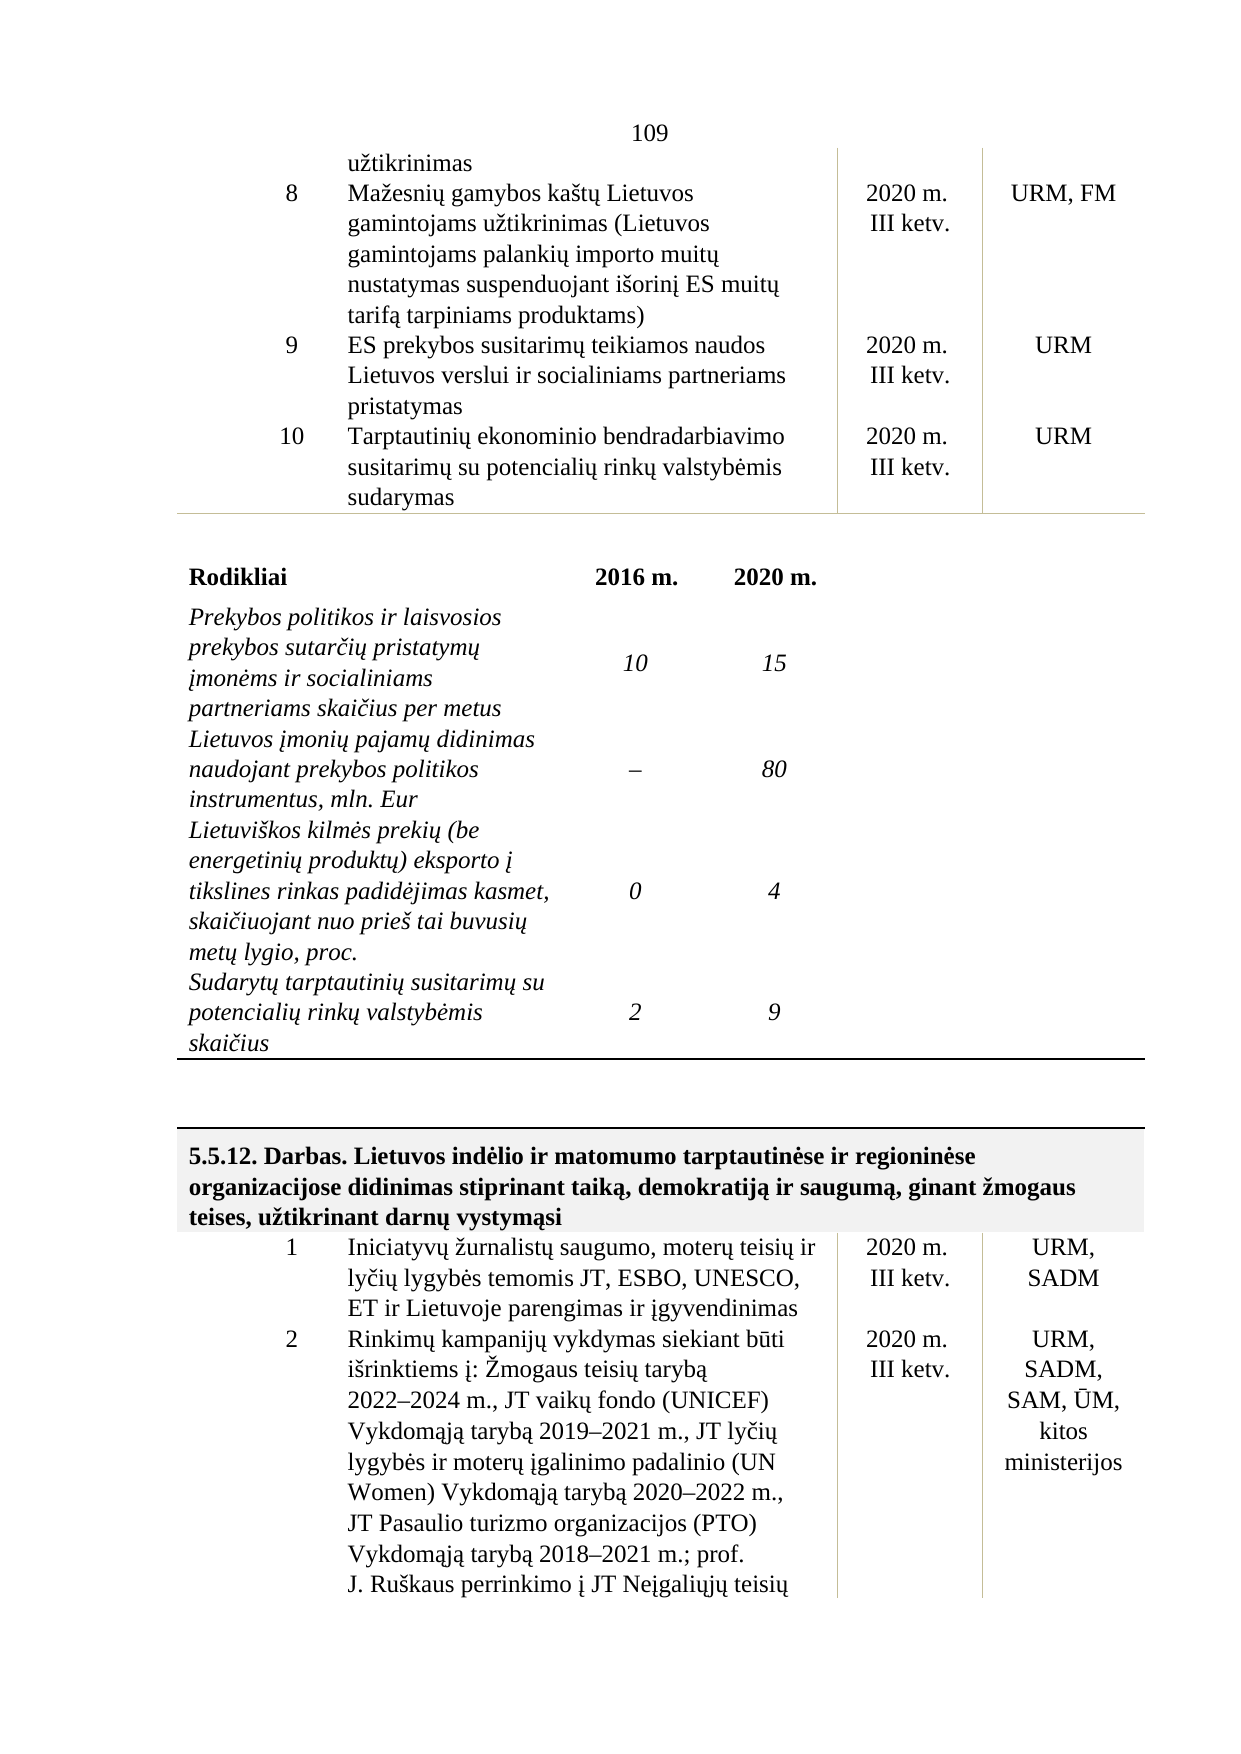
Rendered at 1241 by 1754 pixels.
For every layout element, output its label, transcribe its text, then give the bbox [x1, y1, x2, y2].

table_cell [177, 178, 247, 330]
table_cell [842, 514, 982, 552]
table_cell [982, 552, 1144, 602]
table_cell ES prekybos susitarimų teikiamos naudos Lietuvos verslui ir socialiniams partneriams pristatymas [336, 330, 837, 421]
table_cell [247, 1060, 336, 1127]
table_cell URM, SADM, SAM, ŪM, kitos ministerijos [983, 1324, 1144, 1598]
table_cell 2020 m. III ketv. [838, 1233, 982, 1324]
table_cell [982, 724, 1144, 815]
table_cell [838, 148, 982, 178]
table_cell URM, FM [983, 178, 1144, 330]
table_cell [532, 514, 564, 552]
table_cell [982, 815, 1144, 967]
table_cell [247, 148, 336, 178]
table_cell [983, 148, 1144, 178]
table_cell [842, 967, 982, 1058]
table_cell [177, 330, 247, 421]
table_cell Mažesnių gamybos kaštų Lietuvos gamintojams užtikrinimas (Lietuvos gamintojams palankių importo muitų nustatymas suspenduojant išorinį ES muitų tarifą tarpiniams produktams) [336, 178, 837, 330]
table_cell [177, 1060, 247, 1127]
table_cell [336, 514, 532, 552]
table_cell 8 [247, 178, 336, 330]
table_cell 2 [247, 1324, 336, 1598]
table_cell Rodikliai [177, 552, 564, 602]
table_cell [982, 602, 1144, 724]
table_cell [177, 1324, 247, 1598]
table_cell 10 [565, 602, 708, 724]
table_cell Iniciatyvų žurnalistų saugumo, moterų teisių ir lyčių lygybės temomis JT, ESBO, UNESCO, ET ir Lietuvoje parengimas ir įgyvendinimas [336, 1233, 837, 1324]
table_cell Tarptautinių ekonominio bendradarbiavimo susitarimų su potencialių rinkų valstybėmis sudarymas [336, 421, 837, 513]
table_cell [842, 1060, 982, 1127]
table_cell Rinkimų kampanijų vykdymas siekiant būti išrinktiems į: Žmogaus teisių tarybą 2022–2024 m., JT vaikų fondo (UNICEF) Vykdomąją tarybą 2019–2021 m., JT lyčių lygybės ir moterų įgalinimo padalinio (UN Women) Vykdomąją tarybą 2020–2022 m., JT Pasaulio turizmo organizacijos (PTO) Vykdomąją tarybą 2018–2021 m.; prof. J. Ruškaus perrinkimo į JT Neįgaliųjų teisių [336, 1324, 837, 1598]
table_cell 10 [247, 421, 336, 513]
table_cell 2020 m. [708, 552, 842, 602]
table_cell [177, 1233, 247, 1324]
table_cell URM [983, 421, 1144, 513]
table_cell [247, 514, 336, 552]
table_cell [177, 514, 247, 552]
table_cell 9 [708, 967, 842, 1058]
table_cell [982, 1060, 1144, 1127]
table_cell [982, 514, 1144, 552]
table_cell [842, 815, 982, 967]
table_cell 2020 m. III ketv. [838, 421, 982, 513]
table_cell [842, 724, 982, 815]
table_cell 5.5.12. Darbas. Lietuvos indėlio ir matomumo tarptautinėse ir regioninėse organizacijose didinimas stiprinant taiką, demokratiją ir saugumą, ginant žmogaus teises, užtikrinant darnų vystymąsi [177, 1129, 1144, 1232]
table_cell 1 [247, 1233, 336, 1324]
table_cell [177, 421, 247, 513]
table_cell 0 [565, 815, 708, 967]
table_cell 2016 m. [565, 552, 708, 602]
table_cell [982, 967, 1144, 1058]
table_cell Lietuviškos kilmės prekių (be energetinių produktų) eksporto į tikslines rinkas padidėjimas kasmet, skaičiuojant nuo prieš tai buvusių metų lygio, proc. [177, 815, 564, 967]
table_cell URM, SADM [983, 1233, 1144, 1324]
table_cell [708, 514, 842, 552]
table_cell 80 [708, 724, 842, 815]
table_cell 2020 m. III ketv. [838, 330, 982, 421]
table_cell [177, 148, 247, 178]
table_cell Lietuvos įmonių pajamų didinimas naudojant prekybos politikos instrumentus, mln. Eur [177, 724, 564, 815]
table_cell 2020 m. III ketv. [838, 1324, 982, 1598]
table_cell [565, 1060, 708, 1127]
table_cell [708, 1060, 842, 1127]
table_cell 4 [708, 815, 842, 967]
table_cell URM [983, 330, 1144, 421]
table_cell 2020 m. III ketv. [838, 178, 982, 330]
table_cell [842, 552, 982, 602]
table_cell užtikrinimas [336, 148, 837, 178]
table_cell Sudarytų tarptautinių susitarimų su potencialių rinkų valstybėmis skaičius [177, 967, 564, 1058]
table_cell 15 [708, 602, 842, 724]
table_cell 9 [247, 330, 336, 421]
table_cell 2 [565, 967, 708, 1058]
table_cell – [565, 724, 708, 815]
table_cell Prekybos politikos ir laisvosios prekybos sutarčių pristatymų įmonėms ir socialiniams partneriams skaičius per metus [177, 602, 564, 724]
table_cell [336, 1060, 532, 1127]
table_cell [532, 1060, 564, 1127]
table_cell [565, 514, 708, 552]
table_cell [842, 602, 982, 724]
